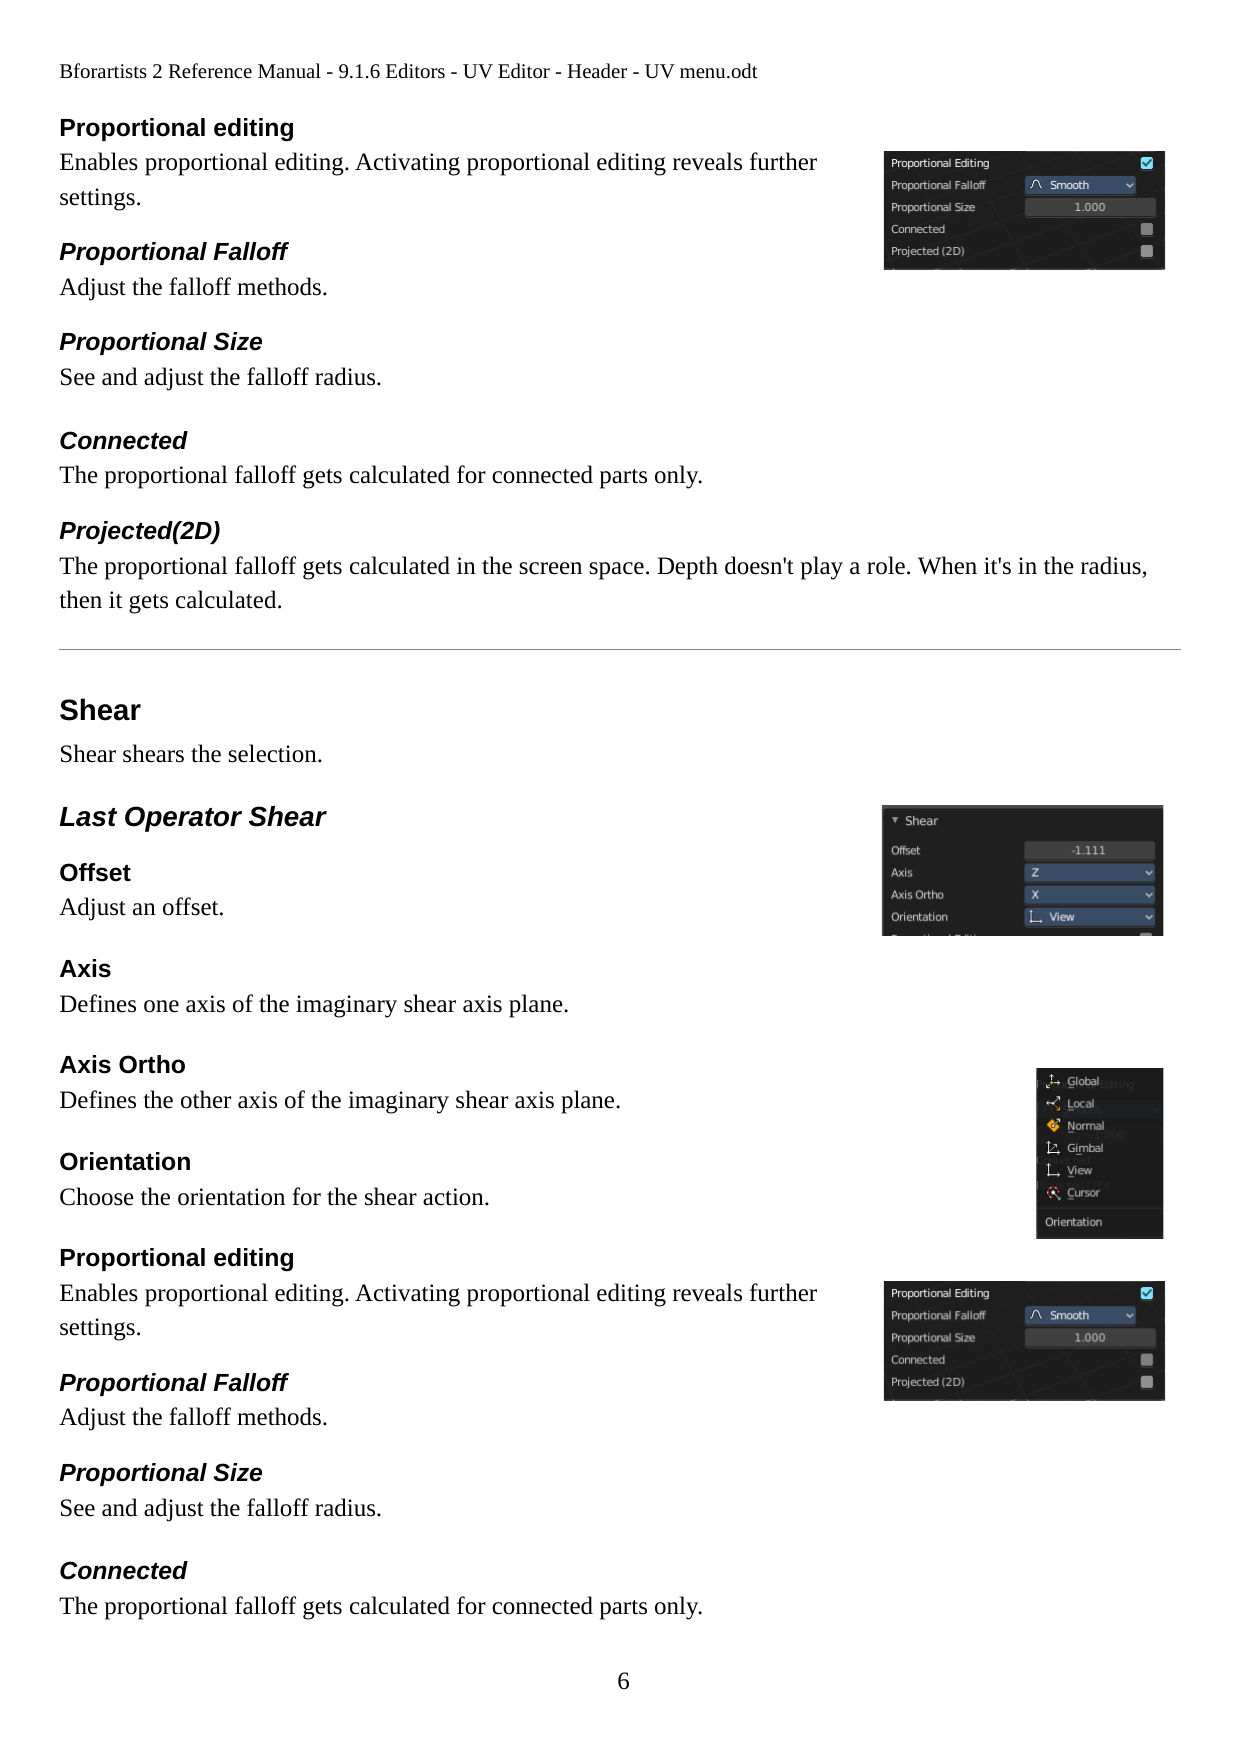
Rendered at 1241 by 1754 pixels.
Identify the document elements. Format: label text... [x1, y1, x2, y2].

picture [883, 151, 1166, 270]
text Adjust an offset. [59, 892, 881, 921]
subtitle Axis [59, 954, 1181, 983]
subtitle [1166, 237, 1181, 266]
text Enables proportional editing. Activating proportional editing reveals further settings. [59, 147, 1181, 211]
picture [1036, 1068, 1164, 1239]
text [1164, 892, 1181, 921]
text The proportional falloff gets calculated for connected parts only. [59, 1591, 1181, 1620]
text See and adjust the falloff radius. [59, 362, 1181, 391]
subtitle [1164, 858, 1181, 886]
text See and adjust the falloff radius. [59, 1493, 1181, 1521]
subtitle Proportional Size [59, 327, 1181, 356]
subtitle Axis Ortho [59, 1050, 1181, 1079]
text Adjust the falloff methods. [59, 272, 1181, 301]
text Shear shears the selection. [59, 739, 1181, 768]
picture [881, 805, 1164, 936]
text The proportional falloff gets calculated for connected parts only. [59, 461, 1181, 489]
text Defines one axis of the imaginary shear axis plane. [59, 989, 1181, 1018]
subtitle Offset [59, 858, 881, 886]
subtitle Connected [59, 426, 1181, 454]
text The proportional falloff gets calculated in the screen space. Depth doesn't play a role. When it's in the radius, then it gets calculated. [59, 551, 1181, 614]
text Enables proportional editing. Activating proportional editing reveals further settings. [59, 1278, 1181, 1341]
text Choose the orientation for the shear action. [59, 1182, 1036, 1210]
subtitle Proportional Size [59, 1458, 1181, 1486]
picture [883, 1281, 1166, 1401]
subtitle Projected(2D) [59, 516, 1181, 544]
subtitle Proportional Falloff [59, 237, 883, 266]
subtitle [1166, 1368, 1181, 1396]
text Defines the other axis of the imaginary shear axis plane. [59, 1085, 1036, 1114]
subtitle [1164, 1147, 1181, 1175]
subtitle Shear [59, 693, 1181, 727]
subtitle Last Operator Shear [59, 801, 1181, 833]
subtitle Proportional editing [59, 113, 1181, 141]
subtitle Proportional editing [59, 1243, 1181, 1272]
text Adjust the falloff methods. [59, 1402, 1181, 1431]
subtitle Proportional Falloff [59, 1368, 883, 1396]
subtitle Connected [59, 1556, 1181, 1585]
subtitle Orientation [59, 1147, 1036, 1175]
